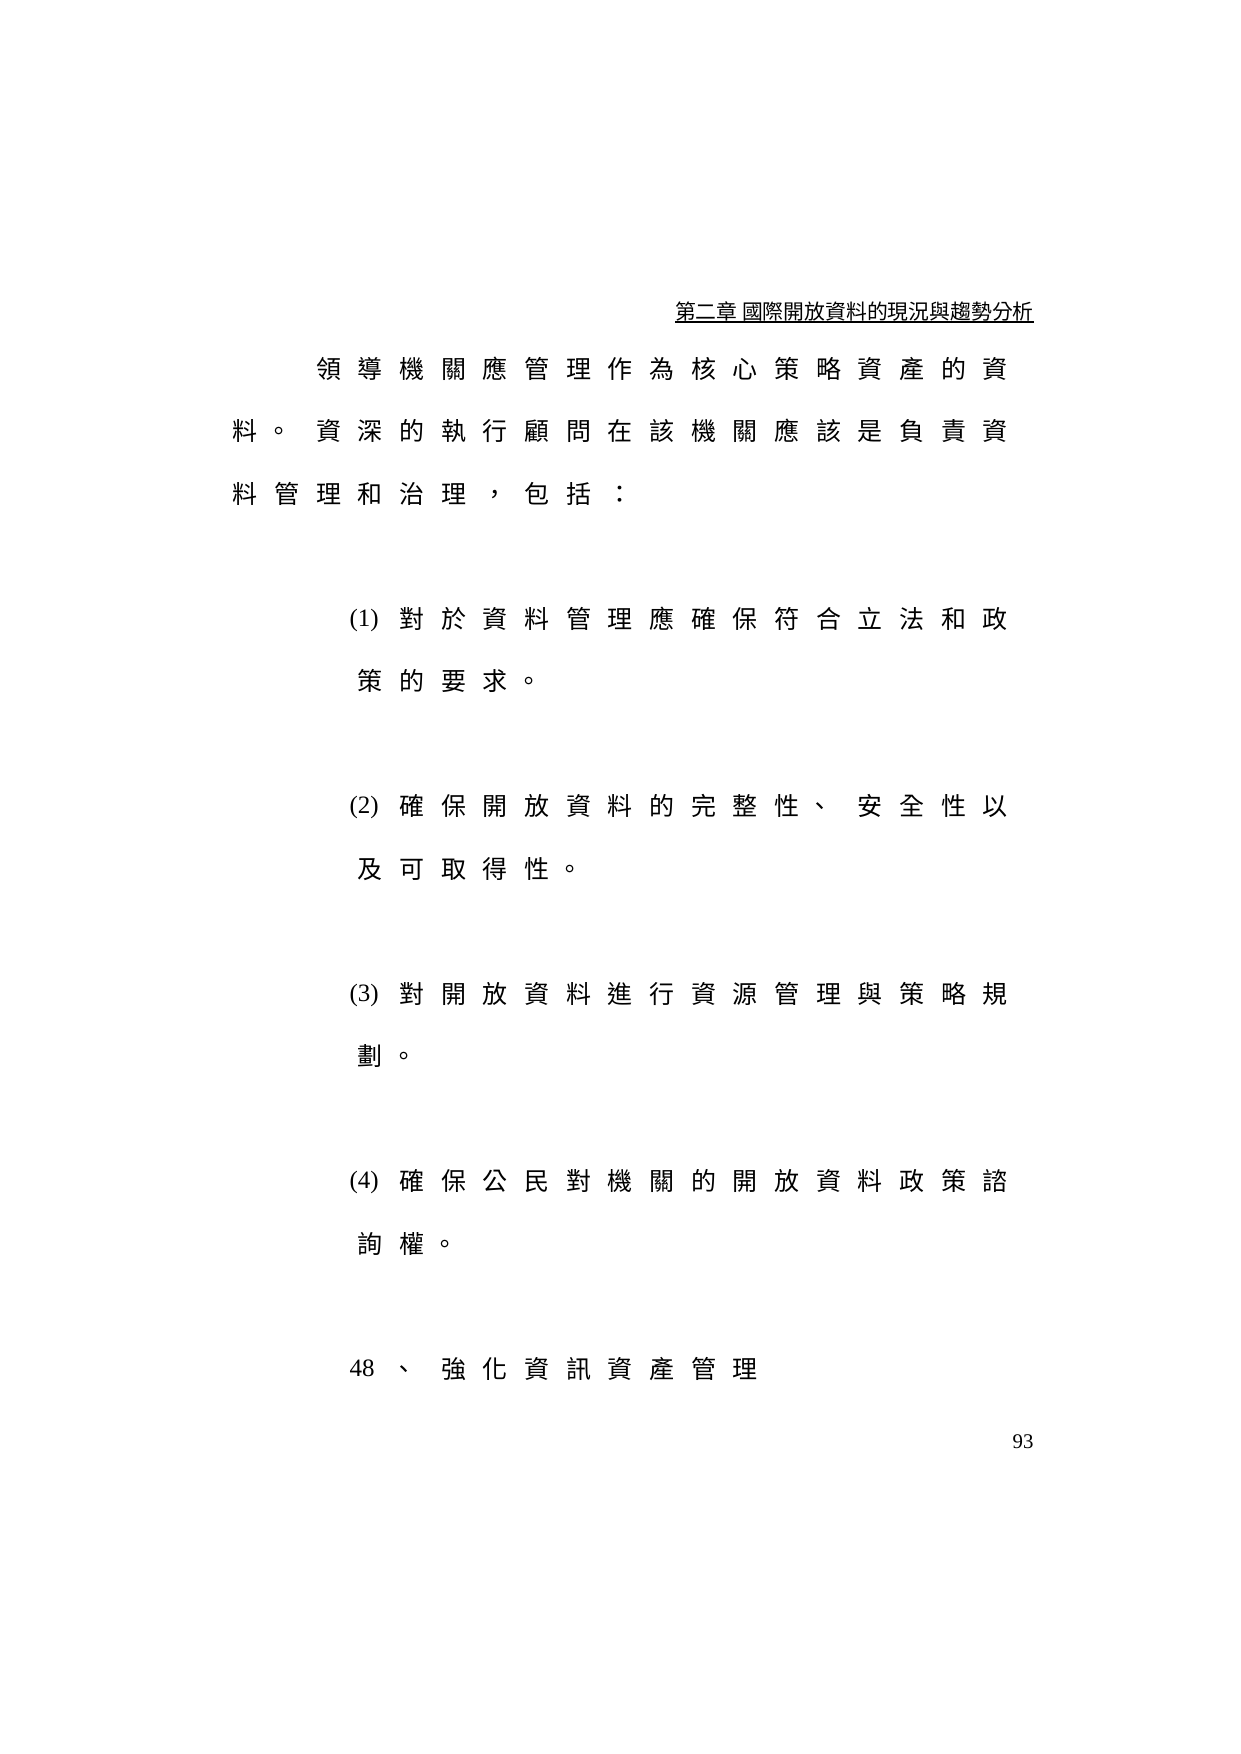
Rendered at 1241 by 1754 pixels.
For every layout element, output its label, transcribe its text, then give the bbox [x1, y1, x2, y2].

list 確保開放資料的完整性、安全性以及可取得性。 [313, 763, 1016, 888]
list 對開放資料進行資源管理與策略規劃。 [313, 951, 1016, 1076]
list 對於資料管理應確保符合立法和政策的要求。 [313, 576, 1016, 701]
list 強化資訊資產管理 [274, 1326, 1016, 1388]
list 確保公民對機關的開放資料政策諮詢權。 [313, 1138, 1016, 1263]
text 領導機關應管理作為核心策略資產的資料。資深的執行顧問在該機關應該是負責資料管理和治理，包括： [224, 326, 1016, 513]
